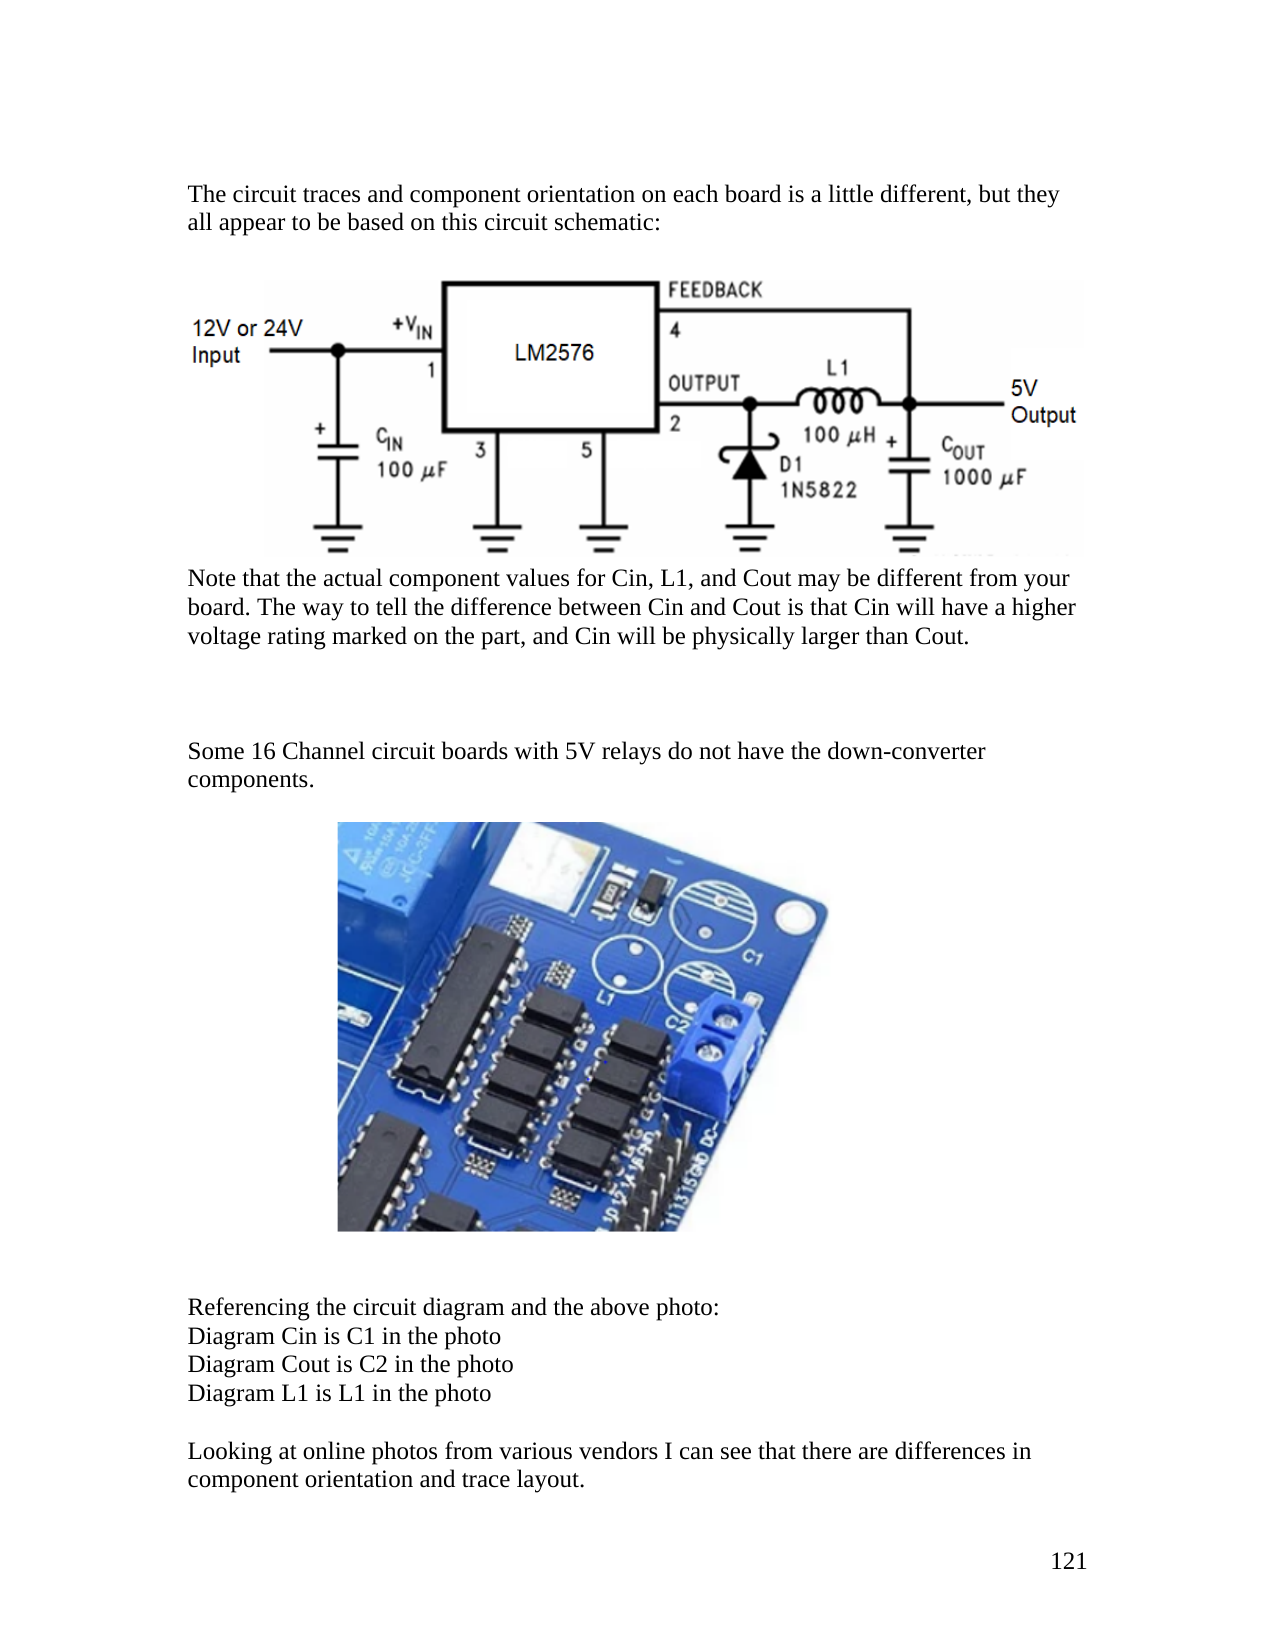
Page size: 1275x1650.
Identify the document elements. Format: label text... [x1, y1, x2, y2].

text Diagram Cin is C1 in the photo [187, 1321, 1087, 1349]
text Note that the actual component values for Cin, L1, and Cout may be different from your board. The way to tell the difference between Cin and Cout is that Cin will have a higher voltage rating marked on the part, and Cin will be physically larger than Cout. [187, 563, 1087, 649]
text Looking at online photos from various vendors I can see that there are differences in component orientation and trace layout. [187, 1436, 1087, 1493]
text Referencing the circuit diagram and the above photo: [187, 1292, 1087, 1321]
picture [337, 822, 863, 1235]
picture [187, 265, 1084, 564]
text Diagram L1 is L1 in the photo [187, 1378, 1087, 1407]
text Diagram Cout is C2 in the photo [187, 1349, 1087, 1378]
text Some 16 Channel circuit boards with 5V relays do not have the down-converter components. [187, 736, 1087, 793]
text The circuit traces and component orientation on each board is a little different, but they all appear to be based on this circuit schematic: [187, 179, 1087, 236]
